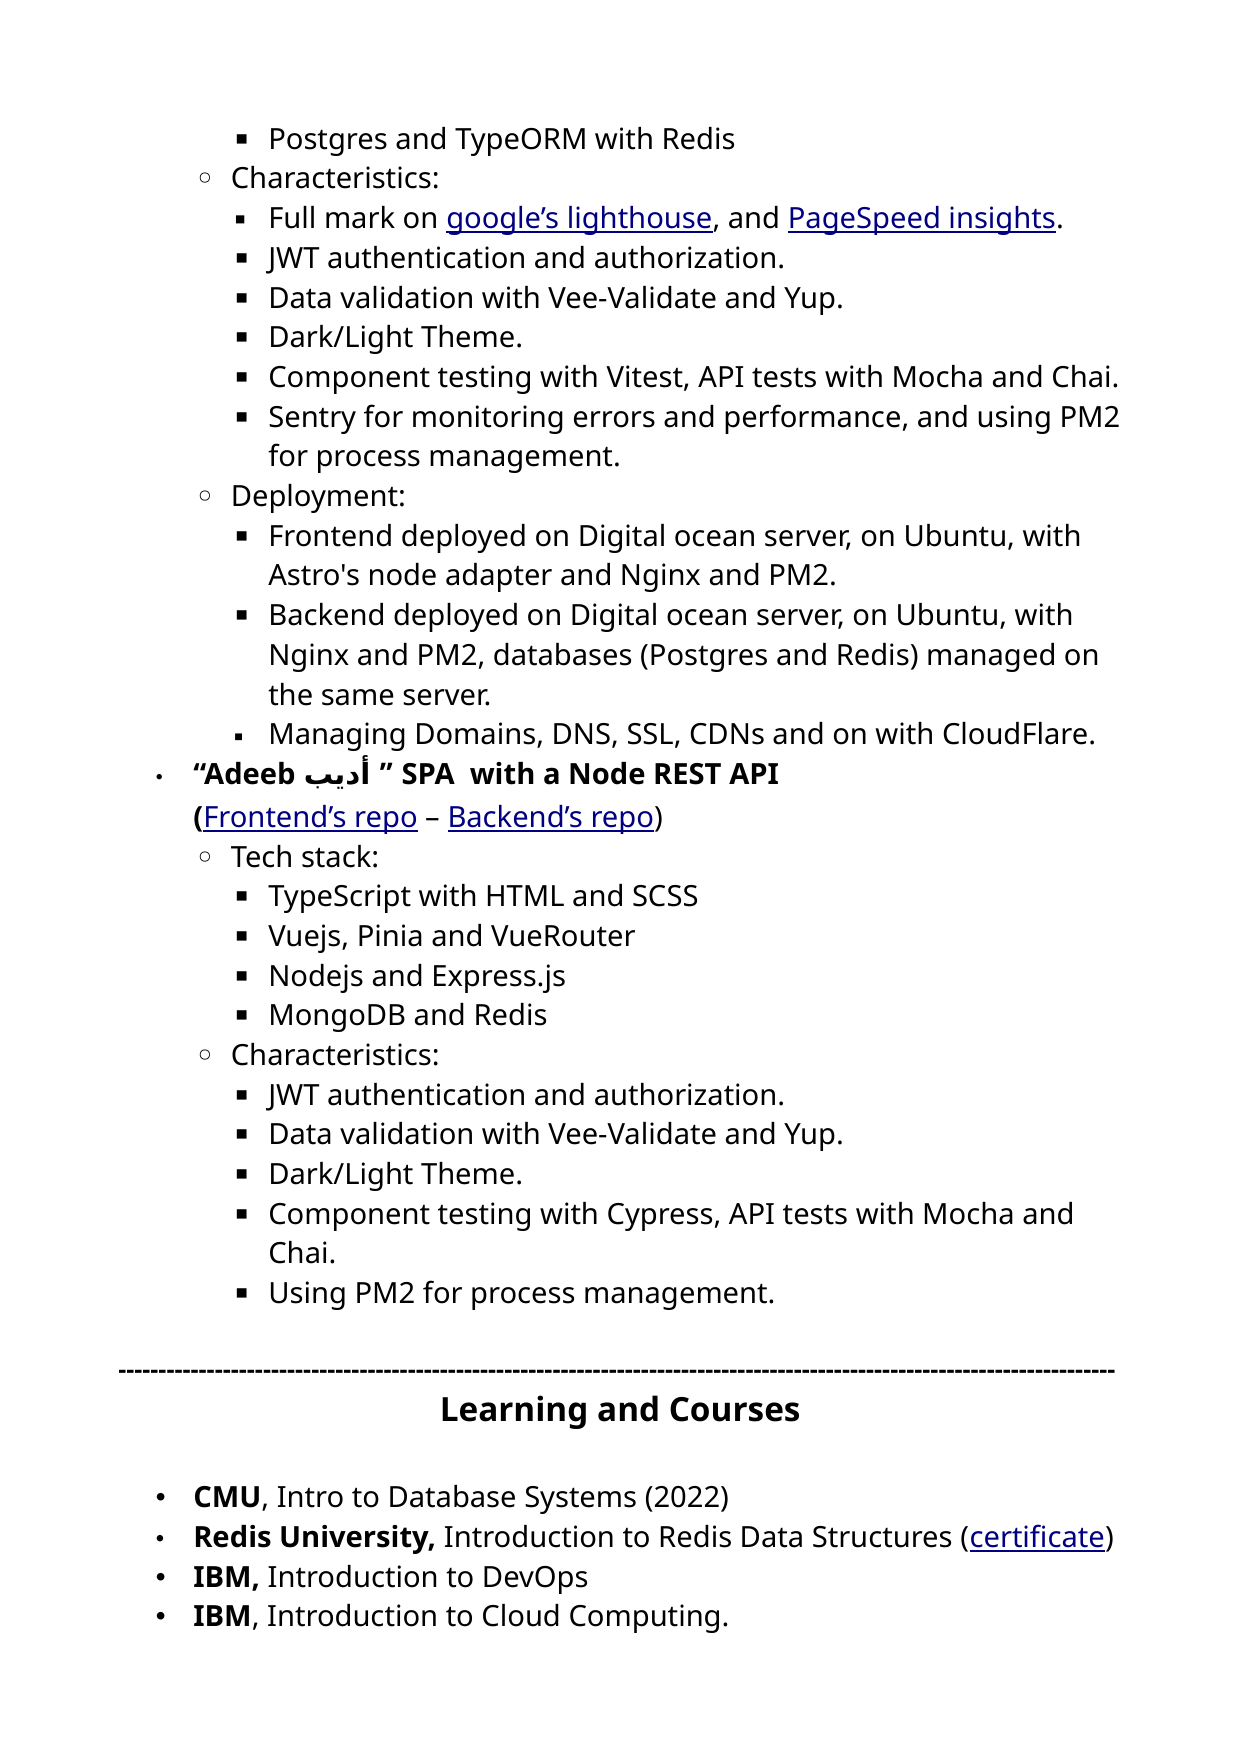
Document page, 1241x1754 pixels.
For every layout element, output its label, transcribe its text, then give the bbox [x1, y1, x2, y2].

list Component testing with Cypress, API tests with Mocha and Chai. [231, 1193, 1122, 1272]
list Dark/Light Theme. [231, 1153, 1122, 1193]
list Characteristics: [193, 1034, 1122, 1074]
list Managing Domains, DNS, SSL, CDNs and on with CloudFlare. [231, 713, 1122, 753]
list Backend deployed on Digital ocean server, on Ubuntu, with Nginx and PM2, databases (Postgres and Redis) managed on the same server. [231, 594, 1122, 713]
list Redis University, Introduction to Redis Data Structures (certificate) [156, 1516, 1122, 1556]
list Vuejs, Pinia and VueRouter [231, 915, 1122, 955]
list Characteristics: [193, 158, 1122, 197]
list MongoDB and Redis [231, 994, 1122, 1034]
list IBM, Introduction to DevOps [156, 1556, 1122, 1596]
list Full mark on google’s lighthouse, and PageSpeed insights. [231, 197, 1122, 237]
list CMU, Intro to Database Systems (2022) [156, 1477, 1122, 1516]
list Nodejs and Express.js [231, 955, 1122, 994]
list Frontend deployed on Digital ocean server, on Ubuntu, with Astro's node adapter and Nginx and PM2. [231, 515, 1122, 594]
list Using PM2 for process management. [231, 1272, 1122, 1312]
list Data validation with Vee-Validate and Yup. [231, 277, 1122, 317]
list Postgres and TypeORM with Redis [231, 118, 1122, 158]
list Tech stack: [193, 836, 1122, 876]
list JWT authentication and authorization. [231, 1074, 1122, 1114]
list Component testing with Vitest, API tests with Mocha and Chai. [231, 356, 1122, 396]
list TypeScript with HTML and SCSS [231, 876, 1122, 915]
list Data validation with Vee-Validate and Yup. [231, 1114, 1122, 1153]
list Sentry for monitoring errors and performance, and using PM2 for process management. [231, 396, 1122, 475]
list Dark/Light Theme. [231, 317, 1122, 356]
text Learning and Courses [118, 1386, 1122, 1431]
list JWT authentication and authorization. [231, 237, 1122, 277]
list Deployment: [193, 475, 1122, 515]
list “Adeeb أديب ” SPA with a Node REST API (Frontend’s repo – Backend’s repo) [156, 753, 1122, 836]
list IBM, Introduction to Cloud Computing. [156, 1596, 1122, 1635]
text ---------------------------------------------------------------------------------------------------------------------------- [118, 1352, 1122, 1386]
